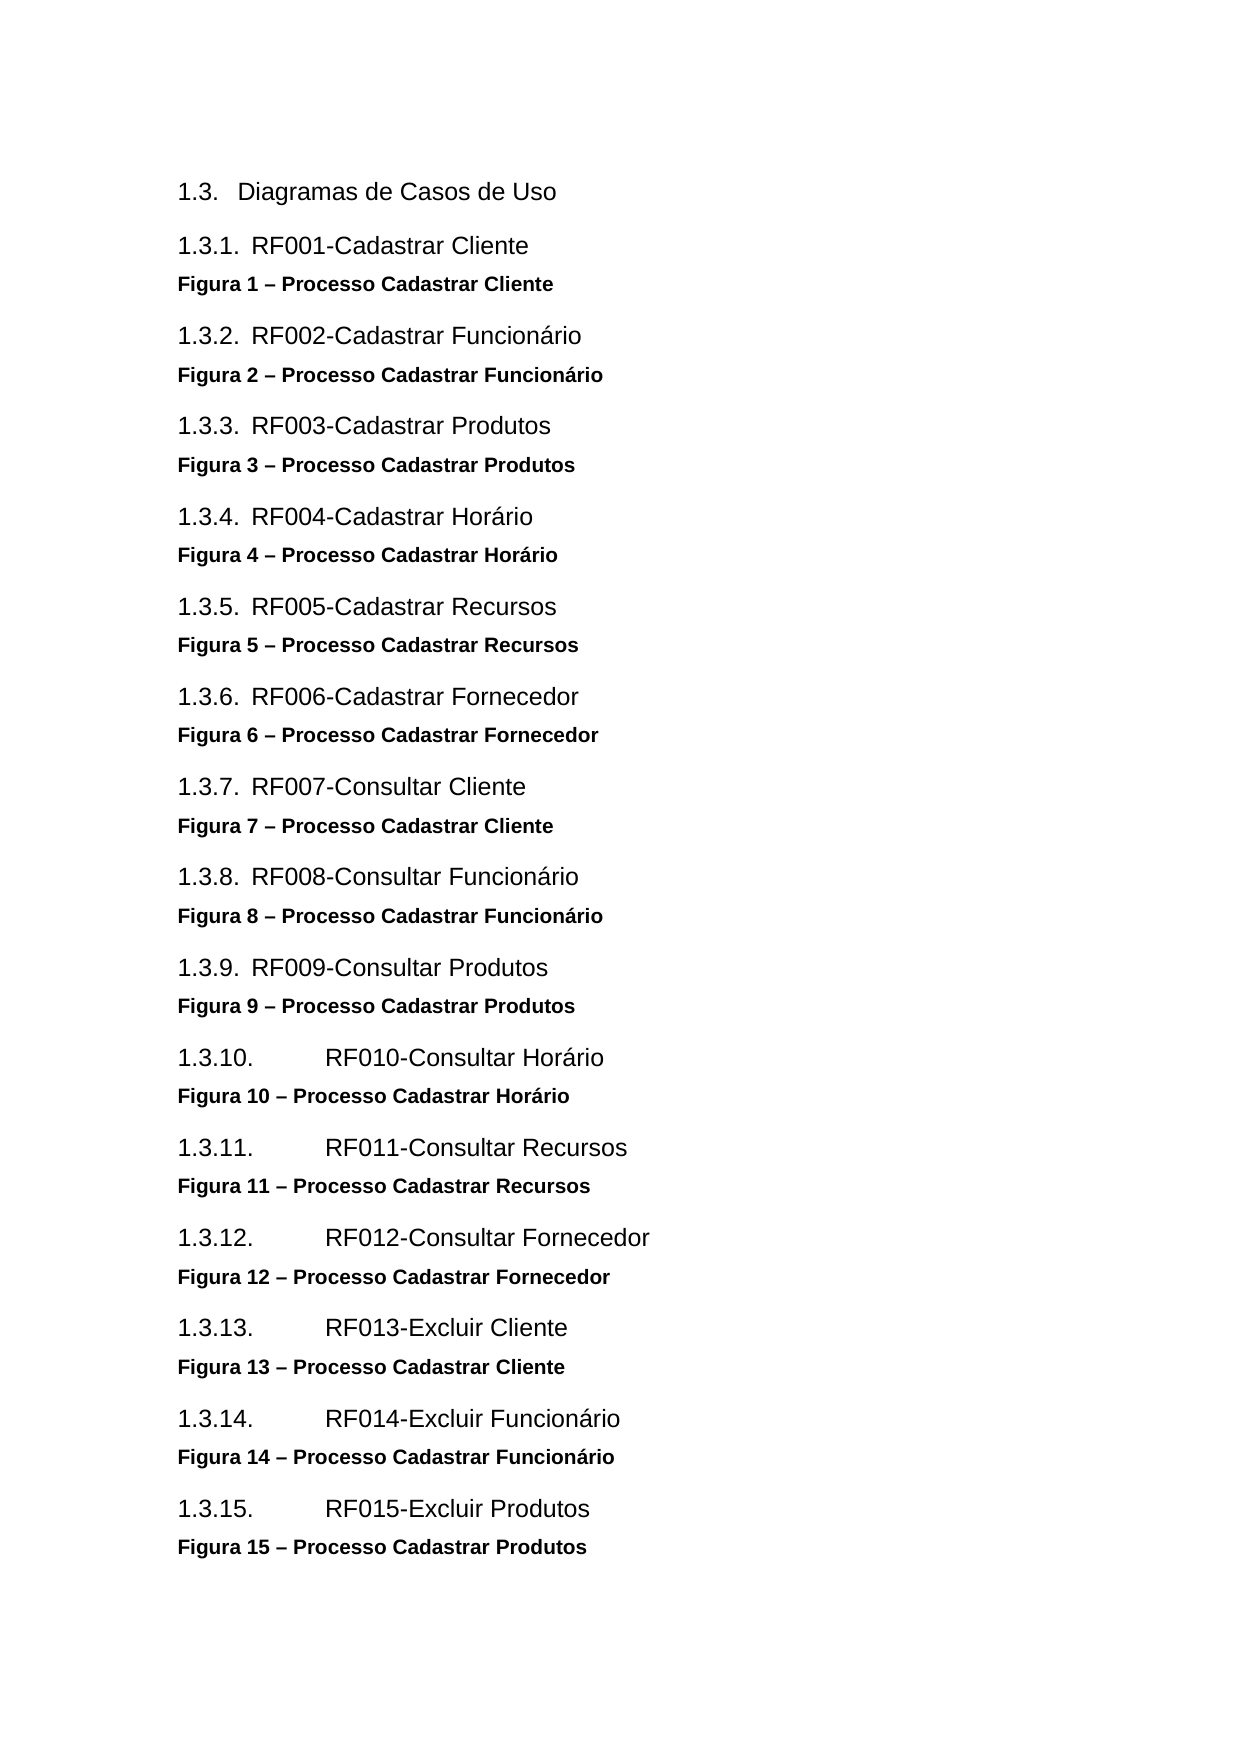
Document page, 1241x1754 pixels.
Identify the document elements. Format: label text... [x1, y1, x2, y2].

subtitle RF004-Cadastrar Horário [177, 502, 1122, 530]
text Figura 15 – Processo Cadastrar Produtos [177, 1535, 1122, 1559]
subtitle RF010-Consultar Horário [177, 1043, 1122, 1072]
subtitle RF001-Cadastrar Cliente [177, 231, 1122, 260]
subtitle RF007-Consultar Cliente [177, 772, 1122, 801]
subtitle RF013-Excluir Cliente [177, 1313, 1122, 1342]
text Figura 3 – Processo Cadastrar Produtos [177, 453, 1122, 477]
text Figura 13 – Processo Cadastrar Cliente [177, 1355, 1122, 1379]
text Figura 1 – Processo Cadastrar Cliente [177, 272, 1122, 296]
subtitle RF003-Cadastrar Produtos [177, 411, 1122, 440]
subtitle Diagramas de Casos de Uso [177, 177, 1122, 206]
text Figura 5 – Processo Cadastrar Recursos [177, 633, 1122, 657]
text Figura 12 – Processo Cadastrar Fornecedor [177, 1264, 1122, 1288]
subtitle RF006-Cadastrar Fornecedor [177, 682, 1122, 711]
text Figura 6 – Processo Cadastrar Fornecedor [177, 723, 1122, 747]
text Figura 14 – Processo Cadastrar Funcionário [177, 1445, 1122, 1469]
text Figura 8 – Processo Cadastrar Funcionário [177, 904, 1122, 928]
subtitle RF012-Consultar Fornecedor [177, 1223, 1122, 1252]
subtitle RF008-Consultar Funcionário [177, 862, 1122, 891]
text Figura 2 – Processo Cadastrar Funcionário [177, 362, 1122, 386]
subtitle RF005-Cadastrar Recursos [177, 592, 1122, 621]
subtitle RF002-Cadastrar Funcionário [177, 321, 1122, 350]
text Figura 4 – Processo Cadastrar Horário [177, 543, 1122, 567]
text Figura 7 – Processo Cadastrar Cliente [177, 813, 1122, 837]
text Figura 9 – Processo Cadastrar Produtos [177, 994, 1122, 1018]
text Figura 11 – Processo Cadastrar Recursos [177, 1174, 1122, 1198]
text Figura 10 – Processo Cadastrar Horário [177, 1084, 1122, 1108]
subtitle RF015-Excluir Produtos [177, 1494, 1122, 1523]
subtitle RF011-Consultar Recursos [177, 1133, 1122, 1162]
subtitle RF009-Consultar Produtos [177, 953, 1122, 981]
subtitle RF014-Excluir Funcionário [177, 1404, 1122, 1432]
